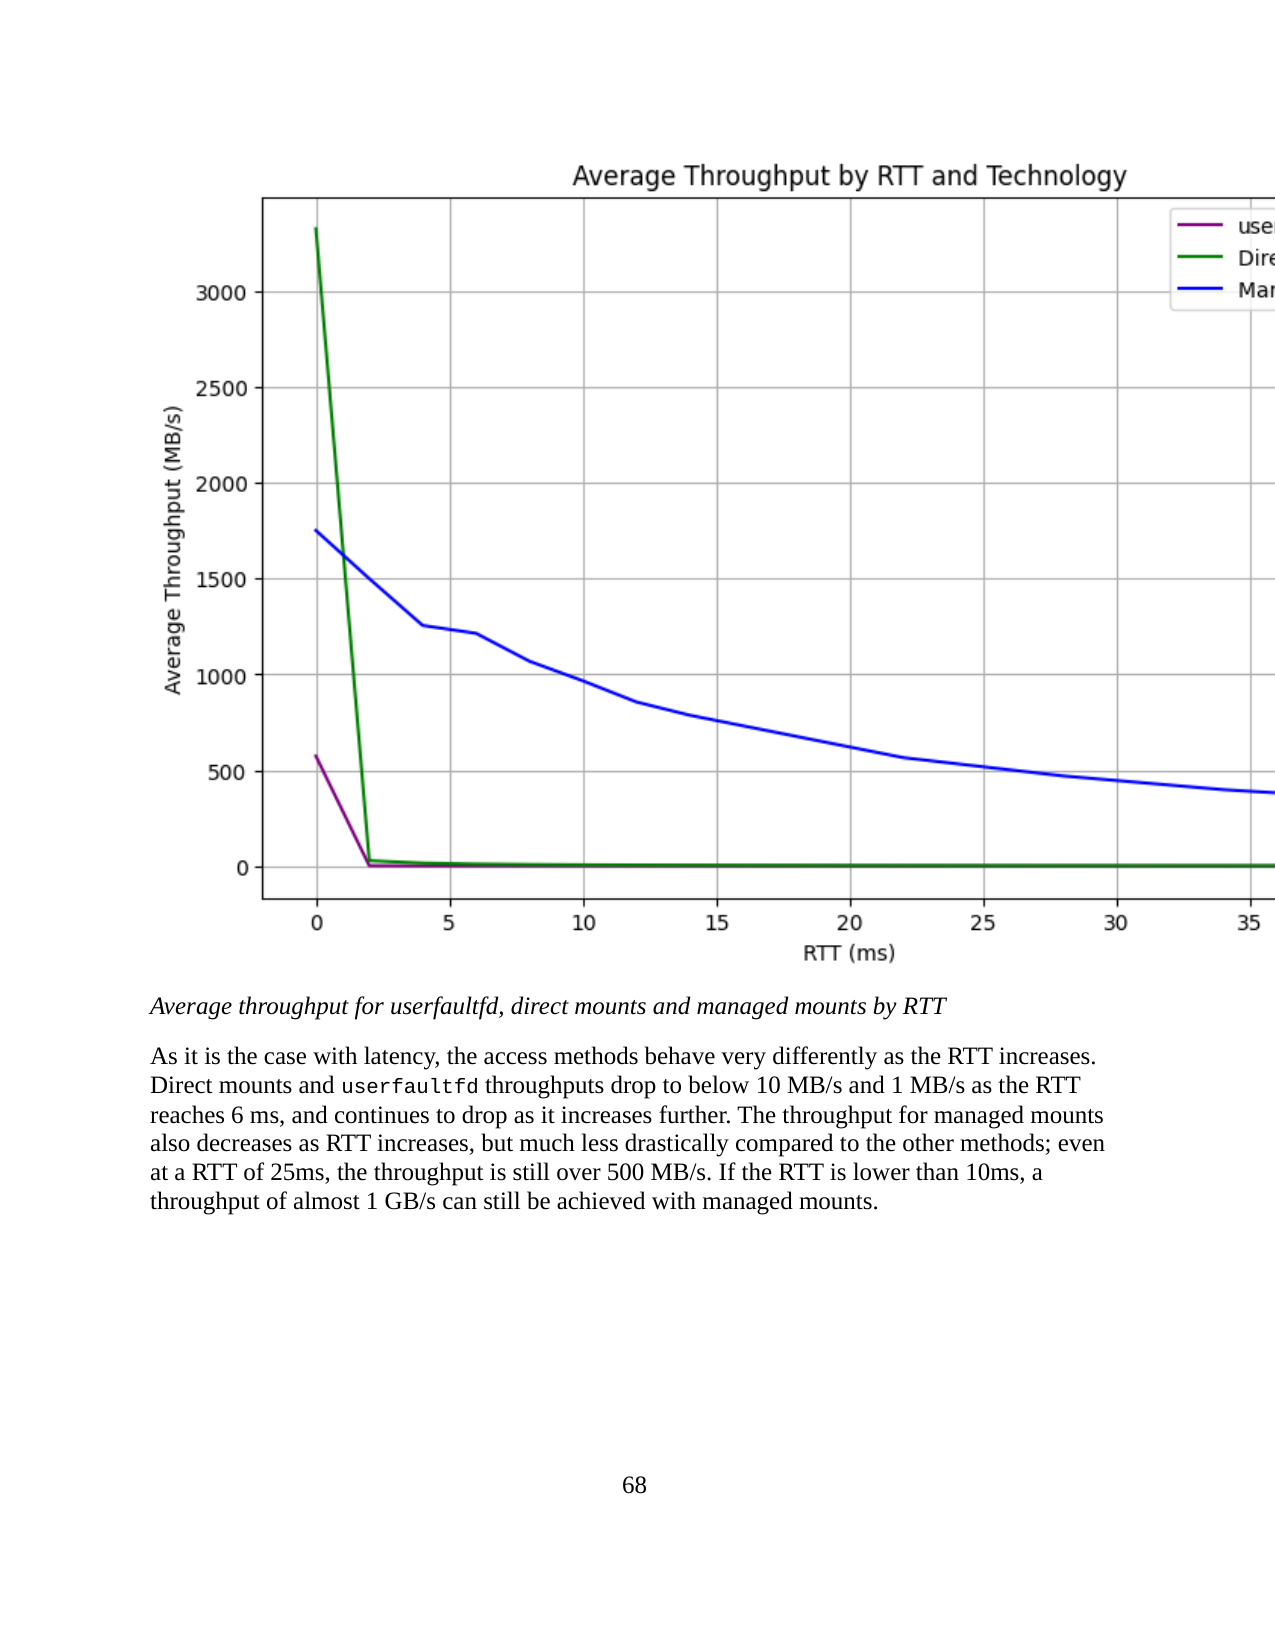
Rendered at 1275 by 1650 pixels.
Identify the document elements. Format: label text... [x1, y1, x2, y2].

picture [150, 150, 1275, 979]
text Average throughput for userfaultfd, direct mounts and managed mounts by RTT [150, 991, 1125, 1020]
text As it is the case with latency, the access methods behave very differently as the RTT increases. Direct mounts and userfaultfd throughputs drop to below 10 MB/s and 1 MB/s as the RTT reaches 6 ms, and continues to drop as it increases further. The throughput for managed mounts also decreases as RTT increases, but much less drastically compared to the other methods; even at a RTT of 25ms, the throughput is still over 500 MB/s. If the RTT is lower than 10ms, a throughput of almost 1 GB/s can still be achieved with managed mounts. [150, 1041, 1125, 1215]
